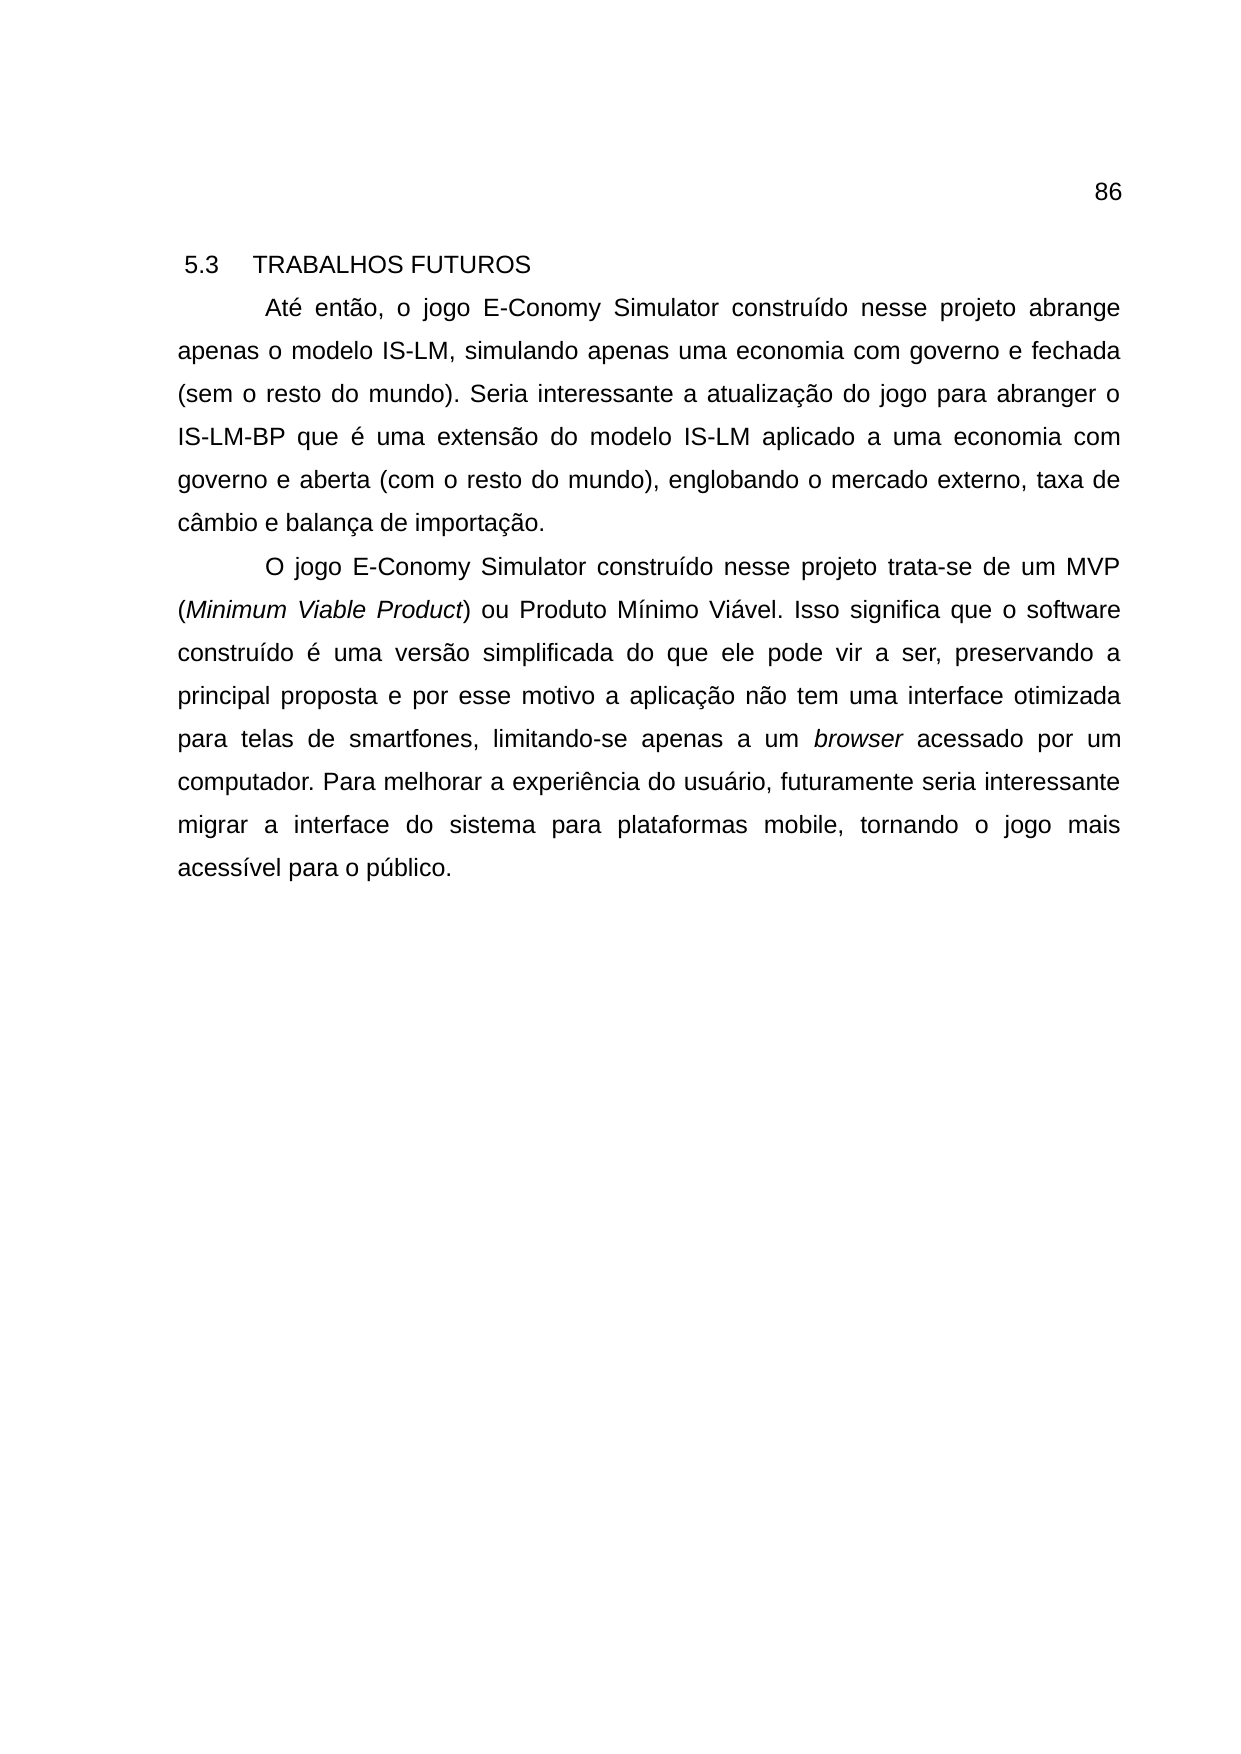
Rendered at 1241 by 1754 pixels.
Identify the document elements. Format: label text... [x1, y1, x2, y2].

subtitle Trabalhos Futuros [177, 250, 1122, 278]
text Até então, o jogo E-Conomy Simulator construído nesse projeto abrange apenas o modelo IS-LM, simulando apenas uma economia com governo e fechada (sem o resto do mundo). Seria interessante a atualização do jogo para abranger o IS-LM-BP que é uma extensão do modelo IS-LM aplicado a uma economia com governo e aberta (com o resto do mundo), englobando o mercado externo, taxa de câmbio e balança de importação. [177, 293, 1122, 537]
text O jogo E-Conomy Simulator construído nesse projeto trata-se de um MVP (Minimum Viable Product) ou Produto Mínimo Viável. Isso significa que o software construído é uma versão simplificada do que ele pode vir a ser, preservando a principal proposta e por esse motivo a aplicação não tem uma interface otimizada para telas de smartfones, limitando-se apenas a um browser acessado por um computador. Para melhorar a experiência do usuário, futuramente seria interessante migrar a interface do sistema para plataformas mobile, tornando o jogo mais acessível para o público. [177, 552, 1122, 882]
